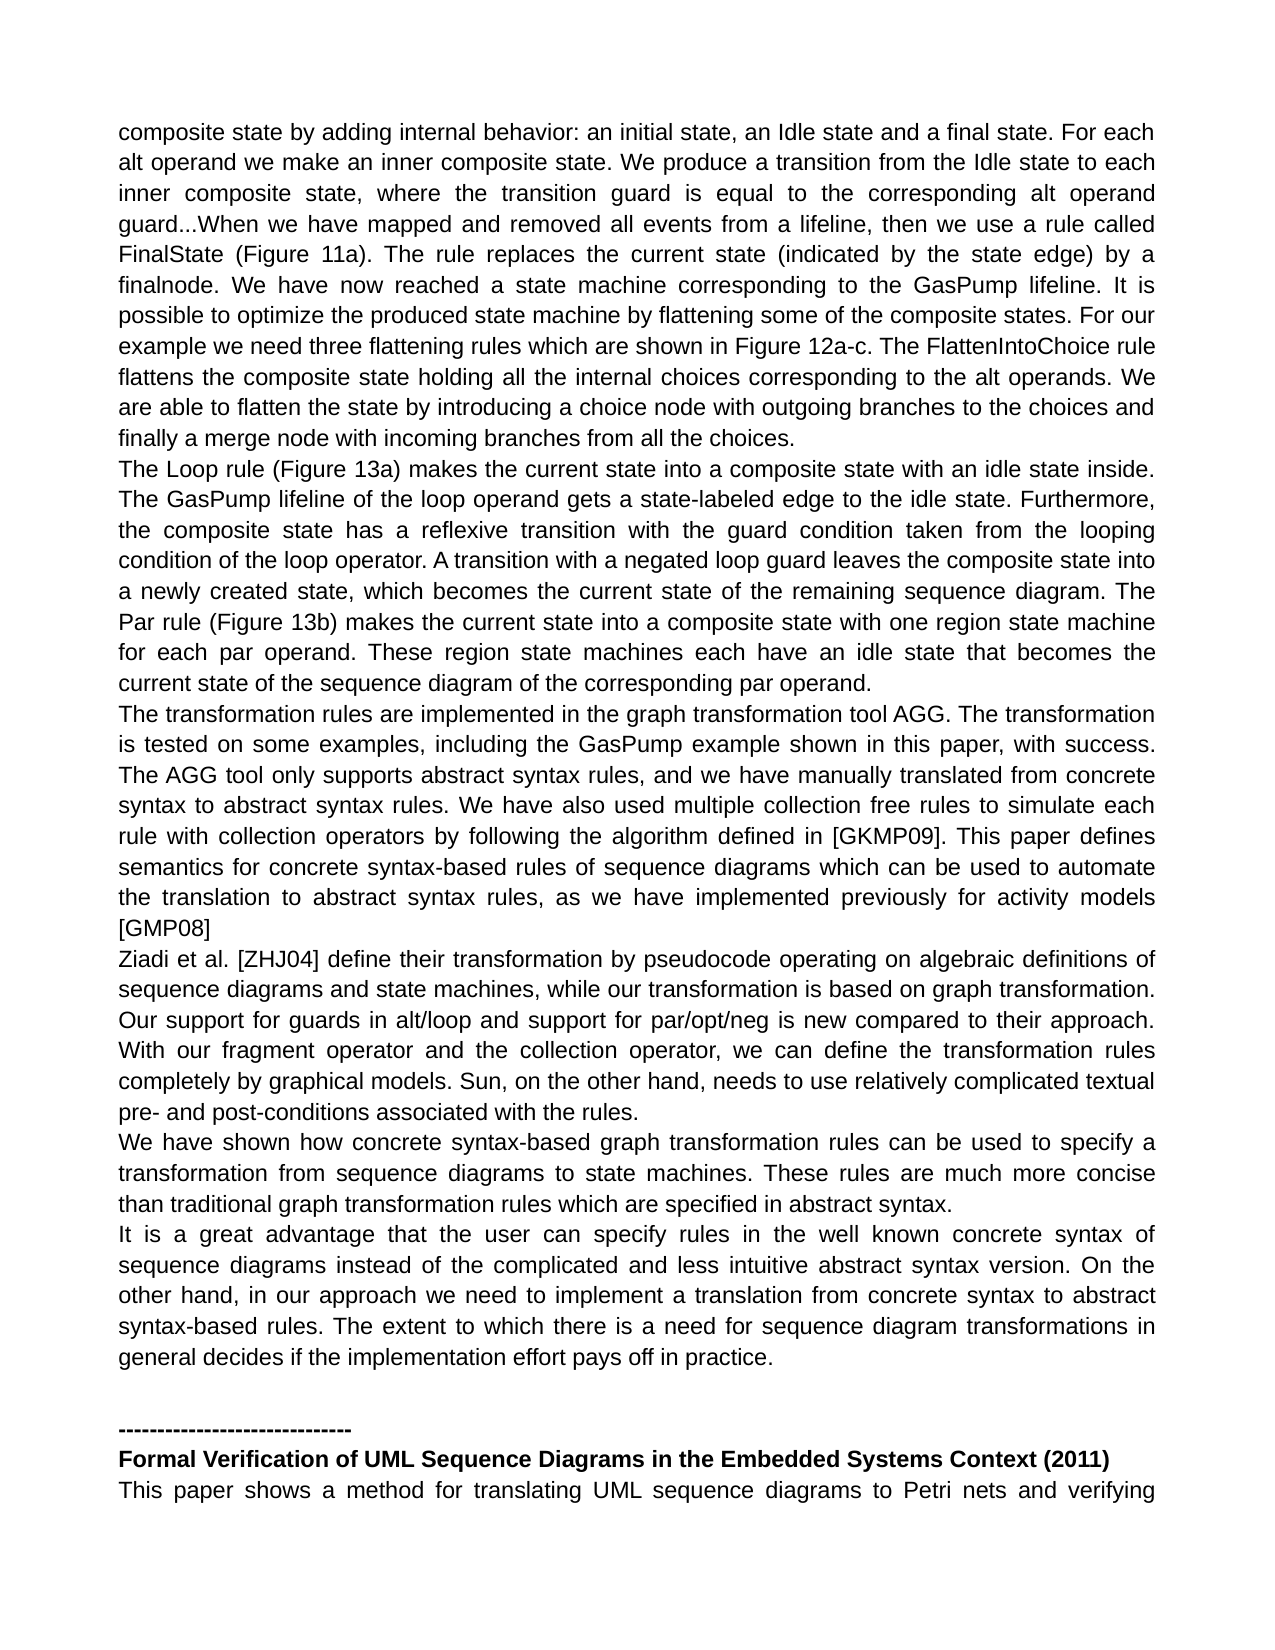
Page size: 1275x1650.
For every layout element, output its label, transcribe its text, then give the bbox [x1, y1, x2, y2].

text We have shown how concrete syntax-based graph transformation rules can be used to specify a transformation from sequence diagrams to state machines. These rules are much more concise than traditional graph transformation rules which are specified in abstract syntax. [118, 1129, 1157, 1217]
text The transformation rules are implemented in the graph transformation tool AGG. The transformation is tested on some examples, including the GasPump example shown in this paper, with success. The AGG tool only supports abstract syntax rules, and we have manually translated from concrete syntax to abstract syntax rules. We have also used multiple collection free rules to simulate each rule with collection operators by following the algorithm defined in [GKMP09]. This paper defines semantics for concrete syntax-based rules of sequence diagrams which can be used to automate the translation to abstract syntax rules, as we have implemented previously for activity models [GMP08] [118, 700, 1157, 941]
text ------------------------------ [118, 1415, 1157, 1442]
text Ziadi et al. [ZHJ04] define their transformation by pseudocode operating on algebraic definitions of sequence diagrams and state machines, while our transformation is based on graph transformation. Our support for guards in alt/loop and support for par/opt/neg is new compared to their approach. With our fragment operator and the collection operator, we can define the transformation rules completely by graphical models. Sun, on the other hand, needs to use relatively complicated textual pre- and post-conditions associated with the rules. [118, 945, 1157, 1125]
text composite state by adding internal behavior: an initial state, an Idle state and a final state. For each alt operand we make an inner composite state. We produce a transition from the Idle state to each inner composite state, where the transition guard is equal to the corresponding alt operand guard...When we have mapped and removed all events from a lifeline, then we use a rule called FinalState (Figure 11a). The rule replaces the current state (indicated by the state edge) by a finalnode. We have now reached a state machine corresponding to the GasPump lifeline. It is possible to optimize the produced state machine by flattening some of the composite states. For our example we need three flattening rules which are shown in Figure 12a-c. The FlattenIntoChoice rule flattens the composite state holding all the internal choices corresponding to the alt operands. We are able to flatten the state by introducing a choice node with outgoing branches to the choices and finally a merge node with incoming branches from all the choices. [118, 118, 1157, 451]
text The Loop rule (Figure 13a) makes the current state into a composite state with an idle state inside. The GasPump lifeline of the loop operand gets a state-labeled edge to the idle state. Furthermore, the composite state has a reflexive transition with the guard condition taken from the looping condition of the loop operator. A transition with a negated loop guard leaves the composite state into a newly created state, which becomes the current state of the remaining sequence diagram. The Par rule (Figure 13b) makes the current state into a composite state with one region state machine for each par operand. These region state machines each have an idle state that becomes the current state of the sequence diagram of the corresponding par operand. [118, 455, 1157, 696]
text Formal Verification of UML Sequence Diagrams in the Embedded Systems Context (2011) [118, 1446, 1157, 1472]
text This paper shows a method for translating UML sequence diagrams to Petri nets and verifying [118, 1476, 1157, 1503]
text It is a great advantage that the user can specify rules in the well known concrete syntax of sequence diagrams instead of the complicated and less intuitive abstract syntax version. On the other hand, in our approach we need to implement a translation from concrete syntax to abstract syntax-based rules. The extent to which there is a need for sequence diagram transformations in general decides if the implementation effort pays off in practice. [118, 1221, 1157, 1370]
